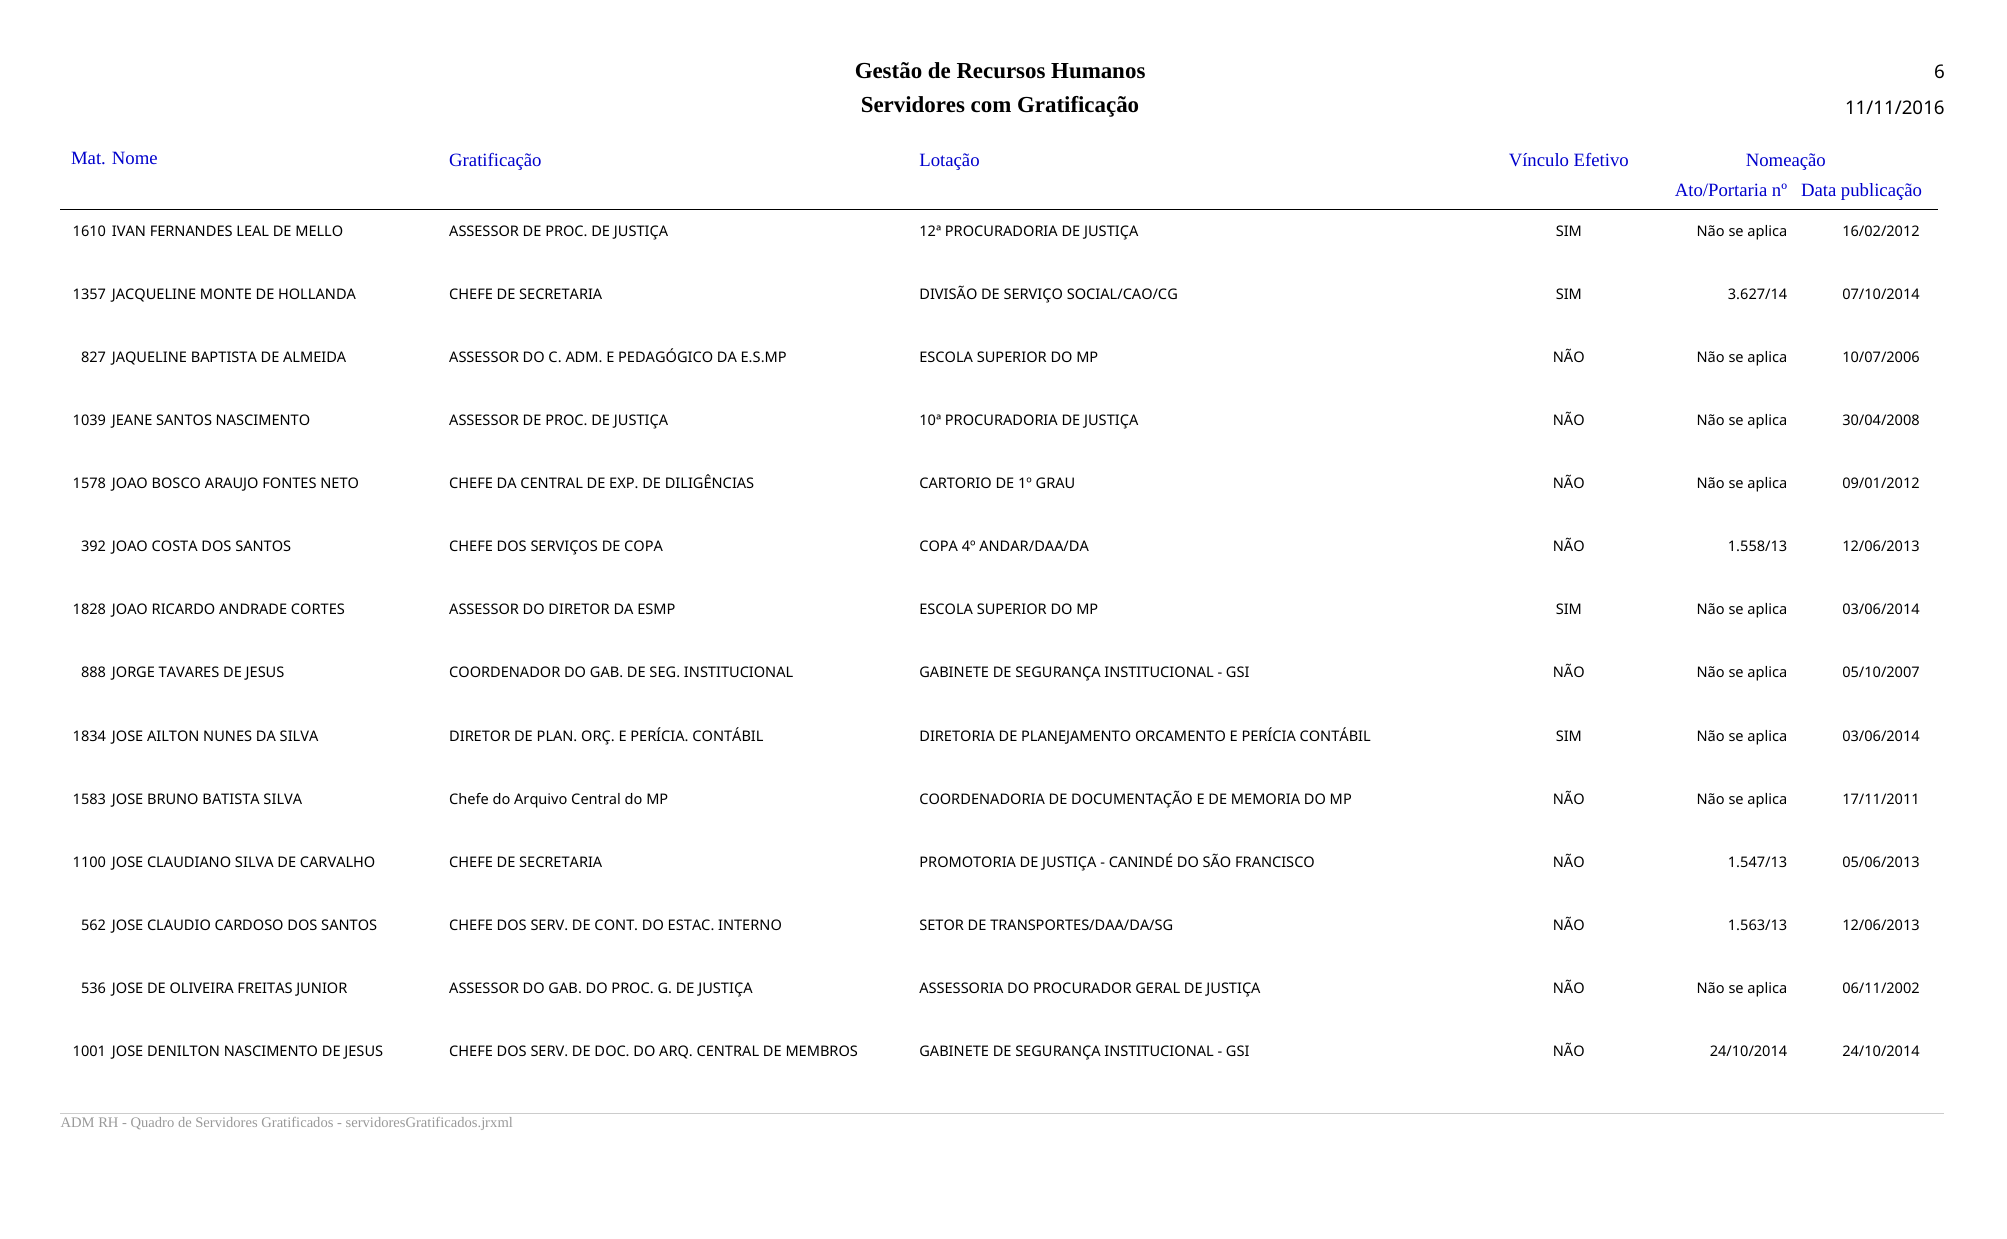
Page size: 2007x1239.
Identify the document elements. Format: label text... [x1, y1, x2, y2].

table_cell [440, 578, 449, 596]
table_cell [910, 1083, 919, 1101]
table_cell [1486, 375, 1495, 389]
table_cell [1486, 704, 2007, 722]
table_cell JORGE TAVARES DE JESUS [112, 662, 440, 722]
table_cell Não se aplica [1649, 347, 1787, 375]
table_cell 05/06/2013 [1793, 852, 1919, 880]
table_cell [1486, 789, 1495, 817]
table_cell [0, 473, 9, 501]
table_cell [106, 220, 112, 249]
table_cell [1920, 347, 2007, 375]
table_cell PROMOTORIA DE JUSTIÇA - CANINDÉ DO SÃO FRANCISCO [919, 852, 1486, 912]
table_cell ESCOLA SUPERIOR DO MP [919, 347, 1486, 407]
table_cell [1486, 536, 1495, 564]
table_cell [1920, 1041, 2007, 1069]
table_cell [44, 147, 106, 178]
table_cell 12/06/2013 [1793, 536, 1919, 564]
table_cell [1920, 852, 2007, 880]
table_cell [106, 473, 112, 501]
table_cell JOSE DENILTON NASCIMENTO DE JESUS [112, 1041, 440, 1101]
table_cell [1920, 284, 2007, 312]
table_cell [910, 894, 919, 912]
table_cell [910, 1020, 919, 1038]
table_cell [0, 1006, 112, 1020]
table_cell NÃO [1495, 662, 1642, 704]
table_cell 562 [9, 915, 106, 943]
table_cell [199, 149, 449, 177]
table_cell [106, 915, 112, 943]
table_cell [0, 515, 112, 533]
table_cell [0, 1070, 112, 1083]
table_cell [1486, 894, 2007, 912]
table_cell [0, 880, 112, 894]
table_cell [440, 375, 449, 389]
table_cell [1945, 59, 2007, 85]
table_cell [0, 768, 112, 785]
table_cell [0, 894, 112, 912]
table_cell 1039 [9, 410, 106, 438]
table_cell [0, 915, 9, 943]
table_cell [440, 249, 449, 262]
table_cell [1642, 149, 1649, 177]
table_cell Não se aplica [1649, 410, 1787, 438]
table_cell [440, 662, 449, 691]
table_cell SIM [1495, 599, 1642, 641]
table_cell 1001 [9, 1041, 106, 1069]
table_cell 6 [1790, 59, 1944, 85]
table_cell [1787, 978, 1792, 1006]
table_cell NÃO [1495, 1041, 1642, 1083]
table_cell [440, 501, 449, 515]
table_cell [1486, 389, 2007, 407]
table_cell 888 [9, 662, 106, 691]
table_cell [0, 957, 112, 975]
table_cell [1642, 789, 1649, 817]
table_cell Chefe do Arquivo Central do MP [449, 789, 910, 848]
table_cell [0, 628, 112, 641]
table_cell [1787, 662, 1792, 691]
table_cell [440, 326, 449, 343]
table_cell [440, 789, 449, 817]
table_header [0, 0, 2007, 57]
table_cell NÃO [1495, 915, 1642, 957]
table_cell [1486, 220, 1495, 249]
table_cell [449, 147, 910, 178]
table_cell [910, 1006, 919, 1020]
table_cell [1486, 149, 1495, 177]
table_cell [1920, 725, 2007, 754]
table_cell IVAN FERNANDES LEAL DE MELLO [112, 220, 440, 280]
table_cell Não se aplica [1649, 220, 1787, 249]
table_cell [0, 817, 112, 831]
table_cell COORDENADORIA DE DOCUMENTAÇÃO E DE MEMORIA DO MP [919, 789, 1486, 848]
table_cell [440, 452, 449, 470]
table_cell [1920, 662, 2007, 691]
table_cell [106, 149, 112, 177]
table_cell JAQUELINE BAPTISTA DE ALMEIDA [112, 347, 440, 407]
table_cell NÃO [1495, 473, 1642, 515]
table_cell GABINETE DE SEGURANÇA INSTITUCIONAL - GSI [919, 1041, 1486, 1101]
table_cell [0, 95, 213, 123]
table_cell [1787, 915, 1792, 943]
table_cell [1642, 691, 2007, 704]
table_cell [910, 691, 919, 704]
table_cell [0, 599, 9, 628]
table_cell [1486, 915, 1495, 943]
table_cell [440, 1041, 449, 1069]
table_cell [0, 410, 9, 438]
table_cell [440, 1083, 449, 1101]
table_cell [0, 59, 213, 85]
table_cell ASSESSOR DO GAB. DO PROC. G. DE JUSTIÇA [449, 978, 910, 1038]
table_cell [0, 284, 9, 312]
table_cell JOSE AILTON NUNES DA SILVA [112, 725, 440, 785]
table_cell [0, 249, 112, 262]
table_cell [910, 1070, 919, 1083]
table_cell [1920, 915, 2007, 943]
table_cell 24/10/2014 [1649, 1041, 1787, 1069]
table_cell 1.547/13 [1649, 852, 1787, 880]
table_cell [0, 179, 1649, 208]
table_cell [0, 978, 9, 1006]
table_cell [1787, 536, 1792, 564]
table_cell [1486, 641, 2007, 659]
table_cell [0, 347, 9, 375]
table_cell [440, 599, 449, 628]
table_cell [0, 452, 112, 470]
table_cell [1486, 817, 1495, 831]
table_cell [910, 578, 919, 596]
table_cell [106, 662, 112, 691]
table_cell [1642, 375, 2007, 389]
table_cell JOAO RICARDO ANDRADE CORTES [112, 599, 440, 659]
table_cell [1642, 438, 2007, 452]
table_cell [0, 831, 112, 848]
table_cell 30/04/2008 [1793, 410, 1919, 438]
table_cell DIRETOR DE PLAN. ORÇ. E PERÍCIA. CONTÁBIL [449, 725, 910, 785]
table_cell [0, 789, 9, 817]
table_cell [1486, 1020, 2007, 1038]
table_cell [1642, 817, 2007, 831]
table_cell [1486, 347, 1495, 375]
table_cell [1642, 284, 1649, 312]
table_cell [1486, 691, 1495, 704]
table_cell [440, 263, 449, 280]
table_cell 16/02/2012 [1793, 220, 1919, 249]
table_cell [1486, 326, 2007, 343]
table_cell SETOR DE TRANSPORTES/DAA/DA/SG [919, 915, 1486, 975]
table_cell 1.558/13 [1649, 536, 1787, 564]
table_cell [440, 831, 449, 848]
table_cell [0, 149, 44, 177]
table_cell [910, 515, 919, 533]
table_cell [440, 754, 449, 767]
table_cell [112, 147, 199, 178]
table_cell 06/11/2002 [1793, 978, 1919, 1006]
table_cell [1486, 852, 1495, 880]
table_cell [440, 894, 449, 912]
table_cell [1642, 1070, 2007, 1083]
table_cell [1920, 536, 2007, 564]
table_cell [1486, 957, 2007, 975]
table_cell [1486, 565, 1495, 578]
table_cell 10/07/2006 [1793, 347, 1919, 375]
table_cell [0, 1113, 60, 1137]
table_cell JOAO BOSCO ARAUJO FONTES NETO [112, 473, 440, 533]
table_cell [910, 915, 919, 943]
table_cell [1486, 599, 1495, 628]
table_cell 3.627/14 [1649, 284, 1787, 312]
table_cell [910, 565, 919, 578]
table_cell [1486, 410, 1495, 438]
table_cell [1920, 789, 2007, 817]
table_cell [0, 852, 9, 880]
table_cell [106, 852, 112, 880]
table_cell 1357 [9, 284, 106, 312]
table_cell [0, 754, 112, 767]
table_cell [440, 1006, 449, 1020]
table_cell [1787, 284, 1792, 312]
table_cell SIM [1495, 284, 1642, 326]
table_cell [1642, 852, 1649, 880]
table_cell [1642, 565, 2007, 578]
table_cell [106, 725, 112, 754]
table_cell Servidores com Gratificação [213, 91, 1787, 123]
table_cell Data publicação [1787, 179, 1922, 208]
table_cell ASSESSOR DE PROC. DE JUSTIÇA [449, 220, 910, 280]
table_cell 1100 [9, 852, 106, 880]
table_cell 12ª PROCURADORIA DE JUSTIÇA [919, 220, 1486, 280]
table_cell Vínculo Efetivo [1495, 149, 1642, 178]
table_cell [1642, 978, 1649, 1006]
table_cell ASSESSOR DO DIRETOR DA ESMP [449, 599, 910, 659]
table_cell CHEFE DE SECRETARIA [449, 284, 910, 343]
table_cell [910, 149, 919, 177]
table_cell [440, 1070, 449, 1083]
table_cell [0, 375, 112, 389]
table_cell [1787, 725, 1792, 754]
table_cell [910, 943, 919, 957]
table_cell ASSESSORIA DO PROCURADOR GERAL DE JUSTIÇA [919, 978, 1486, 1038]
table_cell ESCOLA SUPERIOR DO MP [919, 599, 1486, 659]
table_cell CHEFE DA CENTRAL DE EXP. DE DILIGÊNCIAS [449, 473, 910, 533]
table_cell [440, 768, 449, 785]
table_cell [1486, 1006, 1495, 1020]
table_cell [440, 943, 449, 957]
table_cell CHEFE DOS SERV. DE CONT. DO ESTAC. INTERNO [449, 915, 910, 975]
table_cell [0, 1020, 112, 1038]
table_cell [440, 284, 449, 312]
table_cell [0, 943, 112, 957]
table_cell [0, 211, 2007, 220]
table_cell [910, 284, 919, 312]
table_cell [1486, 1070, 1495, 1083]
table_cell [910, 831, 919, 848]
table_cell [1945, 1113, 2007, 1137]
table_cell [1945, 95, 2007, 123]
table_cell CARTORIO DE 1º GRAU [919, 473, 1486, 533]
table_cell [910, 389, 919, 407]
table_cell NÃO [1495, 978, 1642, 1020]
table_cell Ato/Portaria nº [1649, 179, 1787, 208]
table_cell JOSE CLAUDIO CARDOSO DOS SANTOS [112, 915, 440, 975]
table_cell Não se aplica [1649, 725, 1787, 754]
table_cell Não se aplica [1649, 599, 1787, 628]
table_cell [440, 347, 449, 375]
table_cell [0, 389, 112, 407]
table_cell Não se aplica [1649, 978, 1787, 1006]
table_cell GABINETE DE SEGURANÇA INSTITUCIONAL - GSI [919, 662, 1486, 722]
table_cell [1642, 249, 2007, 262]
table_cell [1787, 220, 1792, 249]
table_cell [1642, 725, 1649, 754]
table_cell 1578 [9, 473, 106, 501]
table_cell Não se aplica [1649, 473, 1787, 501]
table_cell [1920, 410, 2007, 438]
table_cell [1486, 515, 2007, 533]
table_cell [1787, 789, 1792, 817]
table_cell [440, 641, 449, 659]
table_cell JOSE BRUNO BATISTA SILVA [112, 789, 440, 848]
table_cell 17/11/2011 [1793, 789, 1919, 817]
table_cell [910, 452, 919, 470]
table_cell Não se aplica [1649, 662, 1787, 691]
table_cell [1642, 943, 2007, 957]
table_cell [910, 536, 919, 564]
table_cell 05/10/2007 [1793, 662, 1919, 691]
table_cell [440, 220, 449, 249]
table_cell [440, 978, 449, 1006]
table_cell [910, 1041, 919, 1069]
table_cell [0, 691, 112, 704]
table_cell [1787, 1041, 1792, 1069]
table_cell [1922, 179, 2007, 208]
table_cell [910, 438, 919, 452]
table_cell [106, 347, 112, 375]
table_cell [1486, 312, 1495, 326]
table_cell ASSESSOR DO C. ADM. E PEDAGÓGICO DA E.S.MP [449, 347, 910, 407]
table_cell 09/01/2012 [1793, 473, 1919, 501]
table_cell [106, 599, 112, 628]
table_cell [1486, 628, 1495, 641]
table_cell [1642, 628, 2007, 641]
table_cell [1642, 1006, 2007, 1020]
table_cell [106, 978, 112, 1006]
table_cell [106, 1041, 112, 1069]
table_cell [910, 312, 919, 326]
table_cell CHEFE DOS SERVIÇOS DE COPA [449, 536, 910, 596]
table_cell [0, 312, 112, 326]
table_cell [1922, 149, 2007, 177]
table_cell [1787, 347, 1792, 375]
table_cell [0, 85, 2007, 91]
table_cell Não se aplica [1649, 789, 1787, 817]
table_cell [1642, 473, 1649, 501]
table_cell [440, 628, 449, 641]
table_cell NÃO [1495, 852, 1642, 894]
table_cell [0, 1041, 9, 1069]
table_cell CHEFE DOS SERV. DE DOC. DO ARQ. CENTRAL DE MEMBROS [449, 1041, 910, 1101]
table_cell [0, 704, 112, 722]
table_cell JOAO COSTA DOS SANTOS [112, 536, 440, 596]
table_cell [0, 326, 112, 343]
table_cell 392 [9, 536, 106, 564]
table_cell [440, 704, 449, 722]
table_cell 1610 [9, 220, 106, 249]
table_cell [0, 263, 112, 280]
table_cell [0, 641, 112, 659]
table_cell [1486, 754, 1495, 767]
table_cell 24/10/2014 [1793, 1041, 1919, 1069]
table_cell [440, 691, 449, 704]
table_cell [1486, 1041, 1495, 1069]
table_cell JEANE SANTOS NASCIMENTO [112, 410, 440, 470]
table_cell 03/06/2014 [1793, 725, 1919, 754]
table_cell [0, 1083, 112, 1101]
table_cell [910, 662, 919, 691]
table_cell [440, 915, 449, 943]
table_cell [910, 957, 919, 975]
table_cell [910, 704, 919, 722]
table_cell [440, 725, 449, 754]
table_cell [1495, 147, 1642, 178]
table_cell [910, 768, 919, 785]
table_cell [1642, 599, 1649, 628]
table_cell [1486, 473, 1495, 501]
table_cell [106, 284, 112, 312]
table_cell [440, 852, 449, 880]
table_cell [1486, 438, 1495, 452]
table_cell [1486, 263, 2007, 280]
table_cell [1642, 501, 2007, 515]
table_cell CHEFE DE SECRETARIA [449, 852, 910, 912]
table_cell [1486, 768, 2007, 785]
table_cell [1486, 501, 1495, 515]
table_cell [1920, 473, 2007, 501]
table_cell [1486, 725, 1495, 754]
table_cell [910, 375, 919, 389]
table_cell NÃO [1495, 789, 1642, 831]
table_cell 11/11/2016 [1790, 95, 1944, 123]
table_cell 10ª PROCURADORIA DE JUSTIÇA [919, 410, 1486, 470]
table_cell [910, 754, 919, 767]
table_cell [0, 662, 9, 691]
table_cell [910, 263, 919, 280]
table_cell [440, 536, 449, 564]
table_cell ADM RH - Quadro de Servidores Gratificados - servidoresGratificados.jrxml [60, 1114, 1944, 1137]
table_cell [1486, 880, 1495, 894]
table_cell [440, 817, 449, 831]
table_cell [1649, 147, 1922, 178]
table_cell [1920, 220, 2007, 249]
table_cell 536 [9, 978, 106, 1006]
table_cell 03/06/2014 [1793, 599, 1919, 628]
table_cell [1642, 220, 1649, 249]
table_cell [1486, 943, 1495, 957]
table_cell Gestão de Recursos Humanos [213, 57, 1787, 85]
table_cell [1787, 852, 1792, 880]
table_cell [106, 410, 112, 438]
table_cell [910, 852, 919, 880]
table_cell [1787, 410, 1792, 438]
table_cell [0, 438, 112, 452]
table_cell [1486, 249, 1495, 262]
table_cell [1486, 284, 1495, 312]
table_cell JOSE CLAUDIANO SILVA DE CARVALHO [112, 852, 440, 912]
table_cell [106, 536, 112, 564]
table_cell 1.563/13 [1649, 915, 1787, 943]
table_cell [919, 147, 1486, 178]
table_cell [910, 347, 919, 375]
table_cell SIM [1495, 725, 1642, 767]
table_cell [1642, 754, 2007, 767]
table_cell DIRETORIA DE PLANEJAMENTO ORCAMENTO E PERÍCIA CONTÁBIL [919, 725, 1486, 785]
table_cell Gratificação [449, 149, 910, 178]
table_cell SIM [1495, 220, 1642, 262]
table_cell [440, 565, 449, 578]
table_cell [440, 957, 449, 975]
table_cell Nomeação [1649, 149, 1922, 178]
table_cell [1642, 662, 1649, 691]
table_cell [910, 410, 919, 438]
table_cell [0, 536, 9, 564]
table_cell [1642, 410, 1649, 438]
table_cell [0, 501, 112, 515]
table_cell NÃO [1495, 410, 1642, 452]
table_cell ASSESSOR DE PROC. DE JUSTIÇA [449, 410, 910, 470]
table_cell [1920, 599, 2007, 628]
table_cell [440, 410, 449, 438]
table_cell [440, 1020, 449, 1038]
table_cell Lotação [919, 149, 1486, 178]
table_cell [910, 249, 919, 262]
table_cell [1642, 312, 2007, 326]
table_cell [1787, 473, 1792, 501]
table_cell [910, 789, 919, 817]
table_cell [440, 515, 449, 533]
table_cell [910, 817, 919, 831]
table_header Mat. [44, 147, 106, 177]
table_cell NÃO [1495, 536, 1642, 578]
table_cell [440, 312, 449, 326]
table_cell [1642, 880, 2007, 894]
table_cell [910, 628, 919, 641]
table_cell [1486, 831, 2007, 848]
table_cell [910, 599, 919, 628]
table_cell [910, 326, 919, 343]
table_cell [440, 438, 449, 452]
table_cell [1920, 978, 2007, 1006]
table_cell [1642, 915, 1649, 943]
table_cell [1486, 662, 1495, 691]
table_cell [1642, 347, 1649, 375]
table_cell 1834 [9, 725, 106, 754]
table_cell 1583 [9, 789, 106, 817]
table_cell COORDENADOR DO GAB. DE SEG. INSTITUCIONAL [449, 662, 910, 722]
table_cell [1486, 452, 2007, 470]
table_header Nome [112, 147, 199, 177]
table_cell JOSE DE OLIVEIRA FREITAS JUNIOR [112, 978, 440, 1038]
table_cell [0, 578, 112, 596]
table_cell COPA 4º ANDAR/DAA/DA [919, 536, 1486, 596]
table_cell [910, 501, 919, 515]
table_cell [1486, 578, 2007, 596]
table_cell [440, 880, 449, 894]
table_cell [910, 725, 919, 754]
table_cell [0, 565, 112, 578]
table_cell [1486, 1083, 2007, 1101]
table_cell JACQUELINE MONTE DE HOLLANDA [112, 284, 440, 343]
table_cell [910, 473, 919, 501]
table_cell [1787, 599, 1792, 628]
table_cell [910, 978, 919, 1006]
table_cell [0, 725, 9, 754]
table_cell [0, 1101, 2007, 1113]
table_cell 827 [9, 347, 106, 375]
table_cell [910, 880, 919, 894]
table_cell [1642, 536, 1649, 564]
table_cell DIVISÃO DE SERVIÇO SOCIAL/CAO/CG [919, 284, 1486, 343]
table_cell [1642, 1041, 1649, 1069]
table_cell [106, 789, 112, 817]
table_cell [910, 220, 919, 249]
table_cell [440, 473, 449, 501]
table_cell [0, 123, 2007, 147]
table_cell [910, 641, 919, 659]
table_cell 12/06/2013 [1793, 915, 1919, 943]
table_cell NÃO [1495, 347, 1642, 389]
table_cell 07/10/2014 [1793, 284, 1919, 312]
table_cell 1828 [9, 599, 106, 628]
table_cell [0, 220, 9, 249]
table_cell [1486, 978, 1495, 1006]
table_cell [440, 389, 449, 407]
